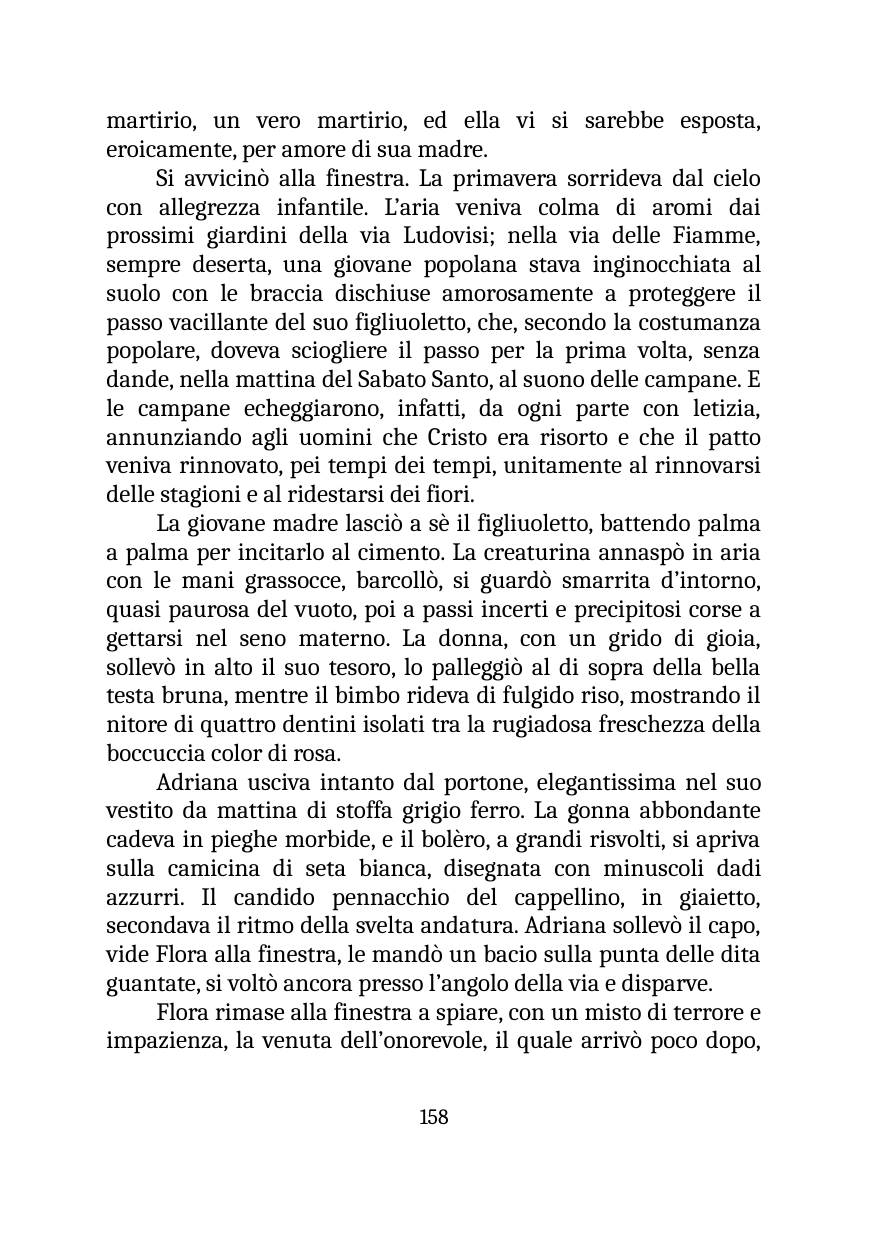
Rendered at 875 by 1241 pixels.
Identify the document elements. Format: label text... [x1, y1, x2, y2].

text martirio, un vero martirio, ed ella vi si sarebbe esposta, eroicamente, per amore di sua madre. [106, 106, 762, 164]
text Flora rimase alla finestra a spiare, con un misto di terrore e impazienza, la venuta dell’onorevole, il quale arrivò poco dopo, [106, 997, 762, 1055]
text Adriana usciva intanto dal portone, elegantissima nel suo vestito da mattina di stoffa grigio ferro. La gonna abbondante cadeva in pieghe morbide, e il bolèro, a grandi risvolti, si apriva sulla camicina di seta bianca, disegnata con minuscoli dadi azzurri. Il candido pennacchio del cappellino, in giaietto, secondava il ritmo della svelta andatura. Adriana sollevò il capo, vide Flora alla finestra, le mandò un bacio sulla punta delle dita guantate, si voltò ancora presso l’angolo della via e disparve. [106, 767, 762, 997]
text Si avvicinò alla finestra. La primavera sorrideva dal cielo con allegrezza infantile. L’aria veniva colma di aromi dai prossimi giardini della via Ludovisi; nella via delle Fiamme, sempre deserta, una giovane popolana stava inginocchiata al suolo con le braccia dischiuse amorosamente a proteggere il passo vacillante del suo figliuoletto, che, secondo la costumanza popolare, doveva sciogliere il passo per la prima volta, senza dande, nella mattina del Sabato Santo, al suono delle campane. E le campane echeggiarono, infatti, da ogni parte con letizia, annunziando agli uomini che Cristo era risorto e che il patto veniva rinnovato, pei tempi dei tempi, unitamente al rinnovarsi delle stagioni e al ridestarsi dei fiori. [106, 164, 762, 509]
text La giovane madre lasciò a sè il figliuoletto, battendo palma a palma per incitarlo al cimento. La creaturina annaspò in aria con le mani grassocce, barcollò, si guardò smarrita d’intorno, quasi paurosa del vuoto, poi a passi incerti e precipitosi corse a gettarsi nel seno materno. La donna, con un grido di gioia, sollevò in alto il suo tesoro, lo palleggiò al di sopra della bella testa bruna, mentre il bimbo rideva di fulgido riso, mostrando il nitore di quattro dentini isolati tra la rugiadosa freschezza della boccuccia color di rosa. [106, 509, 762, 767]
